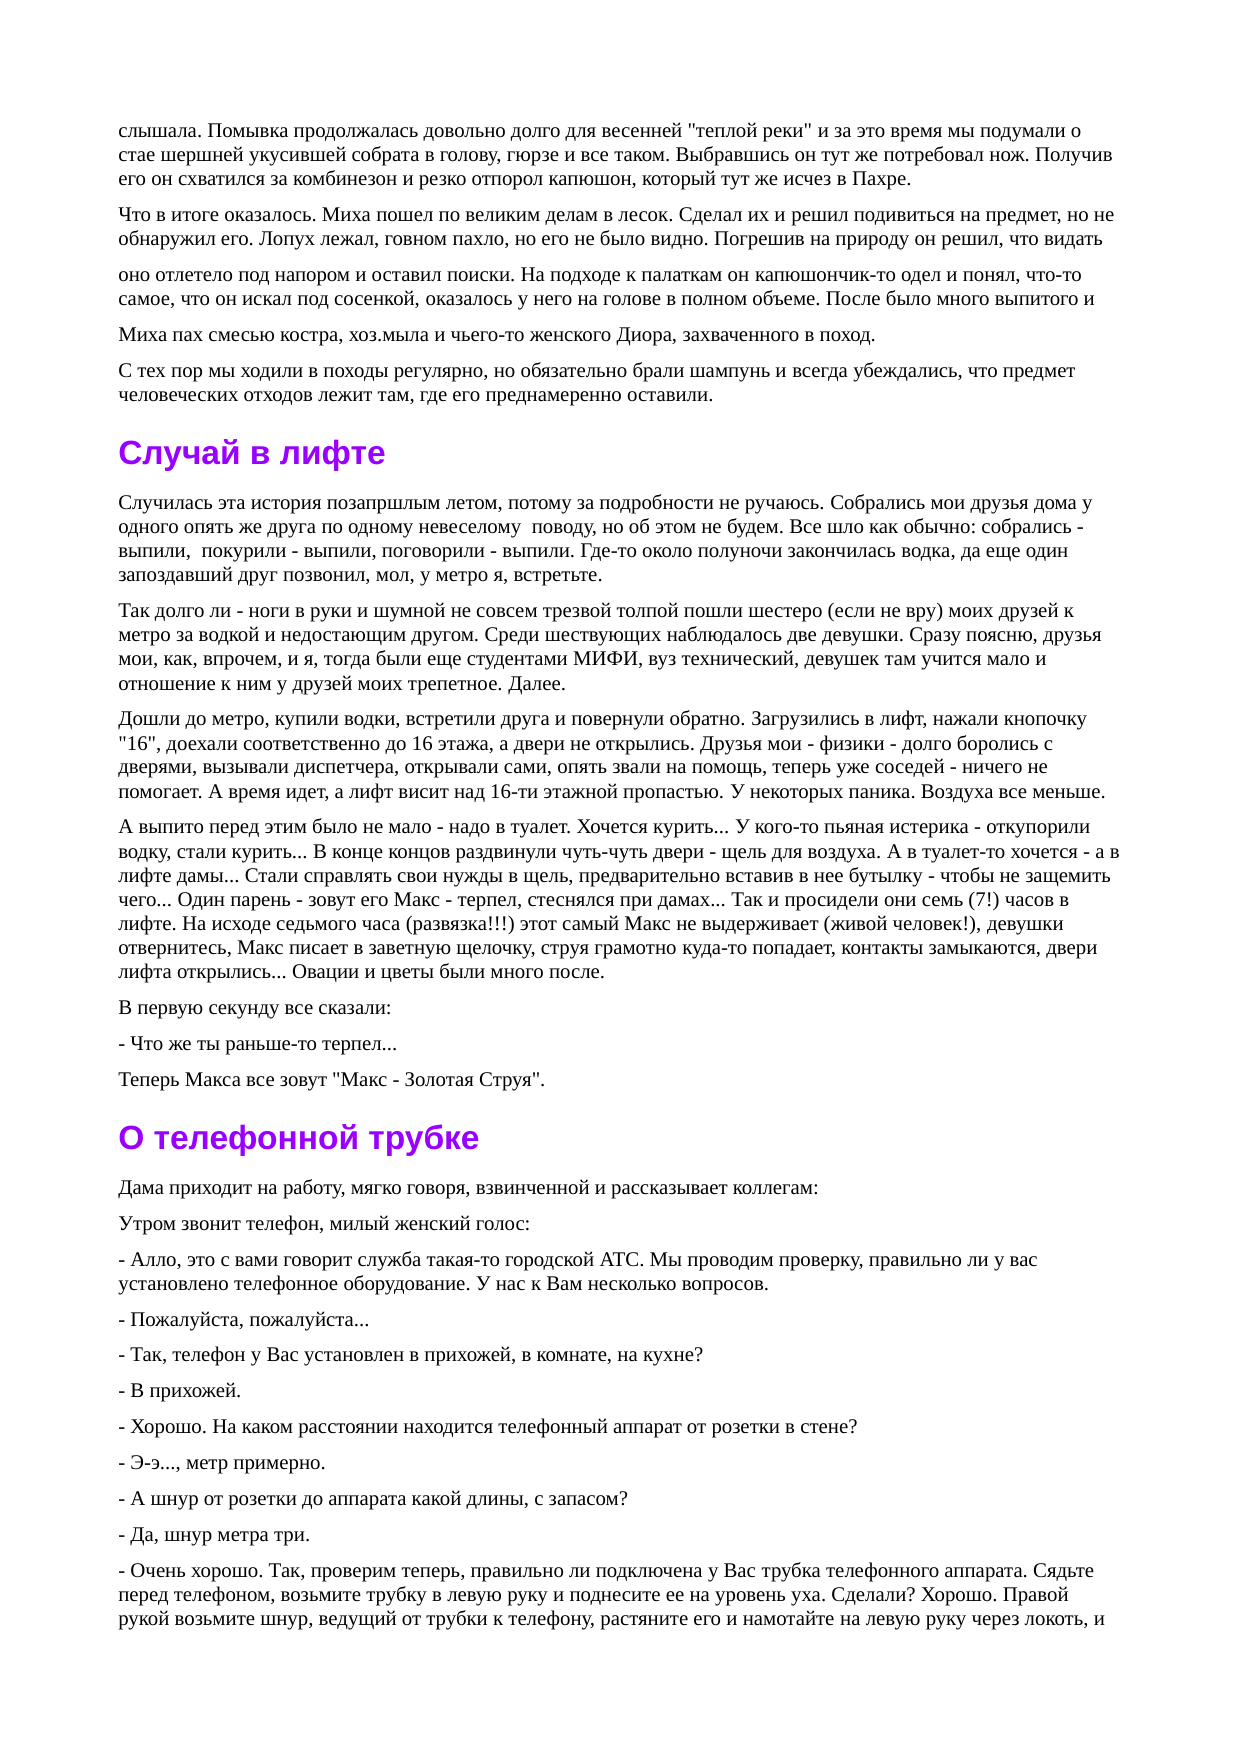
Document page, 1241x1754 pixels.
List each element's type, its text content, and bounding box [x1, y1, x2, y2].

text Что в итоге оказалось. Миха пошел по великим делам в лесок. Сделал их и решил подивиться на предмет, но не обнаружил его. Лопух лежал, говном пахло, но его не было видно. Погрешив на природу он решил, что видать [118, 202, 1122, 250]
text - Хорошо. На каком расстоянии находится телефонный аппарат от розетки в стене? [118, 1414, 1122, 1438]
text Случилась эта история позапршлым летом, потому за подробности не ручаюсь. Собрались мои друзья дома у одного опять же друга по одному невеселому поводу, но об этом не будем. Все шло как обычно: собрались - выпили, покурили - выпили, поговорили - выпили. Где-то около полуночи закончилась водка, да еще один запоздавший друг позвонил, мол, у метро я, встретьте. [118, 490, 1122, 586]
text В первую секунду все сказали: [118, 995, 1122, 1019]
text - Пожалуйста, пожалуйста... [118, 1306, 1122, 1331]
text - А шнур от розетки до аппарата какой длины, с запасом? [118, 1486, 1122, 1510]
text - Да, шнур метра три. [118, 1522, 1122, 1546]
text - Так, телефон у Вас установлен в прихожей, в комнате, на кухне? [118, 1342, 1122, 1366]
subtitle О телефонной трубке [118, 1117, 1122, 1156]
text - Э-э..., метр примерно. [118, 1450, 1122, 1474]
text Дошли до метро, купили водки, встретили друга и повернули обратно. Загрузились в лифт, нажали кнопочку "16", доехали соответственно до 16 этажа, а двери не открылись. Друзья мои - физики - долго боролись с дверями, вызывали диспетчера, открывали сами, опять звали на помощь, теперь уже соседей - ничего не помогает. А время идет, а лифт висит над 16-ти этажной пропастью. У некоторых паника. Воздуха все меньше. [118, 706, 1122, 803]
text Теперь Макса все зовут "Макс - Золотая Струя". [118, 1067, 1122, 1091]
subtitle Случай в лифте [118, 433, 1122, 472]
text - В прихожей. [118, 1378, 1122, 1402]
text - Алло, это с вами говорит служба такая-то городской АТС. Мы проводим проверку, правильно ли у вас установлено телефонное оборудование. У нас к Вам несколько вопросов. [118, 1246, 1122, 1294]
text оно отлетело под напором и оставил поиски. На подходе к палаткам он капюшончик-то одел и понял, что-то самое, что он искал под сосенкой, оказалось у него на голове в полном объеме. После было много выпитого и [118, 262, 1122, 310]
text Утром звонит телефон, милый женский голос: [118, 1211, 1122, 1234]
text слышала. Помывка продолжалась довольно долго для весенней "теплой реки" и за это время мы подумали о стае шершней укусившей собрата в голову, гюрзе и все таком. Выбравшись он тут же потребовал нож. Получив его он схватился за комбинезон и резко отпорол капюшон, который тут же исчез в Пахре. [118, 118, 1122, 190]
text С тех пор мы ходили в походы регулярно, но обязательно брали шампунь и всегда убеждались, что предмет человеческих отходов лежит там, где его преднамеренно оставили. [118, 358, 1122, 406]
text Миха пах смесью костра, хоз.мыла и чьего-то женского Диора, захваченного в поход. [118, 322, 1122, 346]
text А выпито перед этим было не мало - надо в туалет. Хочется курить... У кого-то пьяная истерика - откупорили водку, стали курить... В конце концов раздвинули чуть-чуть двери - щель для воздуха. А в туалет-то хочется - а в лифте дамы... Стали справлять свои нужды в щель, предварительно вставив в нее бутылку - чтобы не защемить чего... Один парень - зовут его Макс - терпел, стеснялся при дамах... Так и просидели они семь (7!) часов в лифте. На исходе седьмого часа (развязка!!!) этот самый Макс не выдерживает (живой человек!), девушки отвернитесь, Макс писает в заветную щелочку, струя грамотно куда-то попадает, контакты замыкаются, двери лифта открылись... Овации и цветы были много после. [118, 814, 1122, 983]
text - Очень хорошо. Так, проверим теперь, правильно ли подключена у Вас трубка телефонного аппарата. Сядьте перед телефоном, возьмите трубку в левую руку и поднесите ее на уровень уха. Сделали? Хорошо. Правой рукой возьмите шнур, ведущий от трубки к телефону, растяните его и намотайте на левую руку через локоть, и [118, 1558, 1122, 1630]
text - Что же ты раньше-то терпел... [118, 1031, 1122, 1055]
text Так долго ли - ноги в руки и шумной не совсем трезвой толпой пошли шестеро (если не вру) моих друзей к метро за водкой и недостающим другом. Среди шествующих наблюдалось две девушки. Сразу поясню, друзья мои, как, впрочем, и я, тогда были еще студентами МИФИ, вуз технический, девушек там учится мало и отношение к ним у друзей моих трепетное. Далее. [118, 598, 1122, 694]
text Дама приходит на работу, мягко говоря, взвинченной и рассказывает коллегам: [118, 1174, 1122, 1199]
